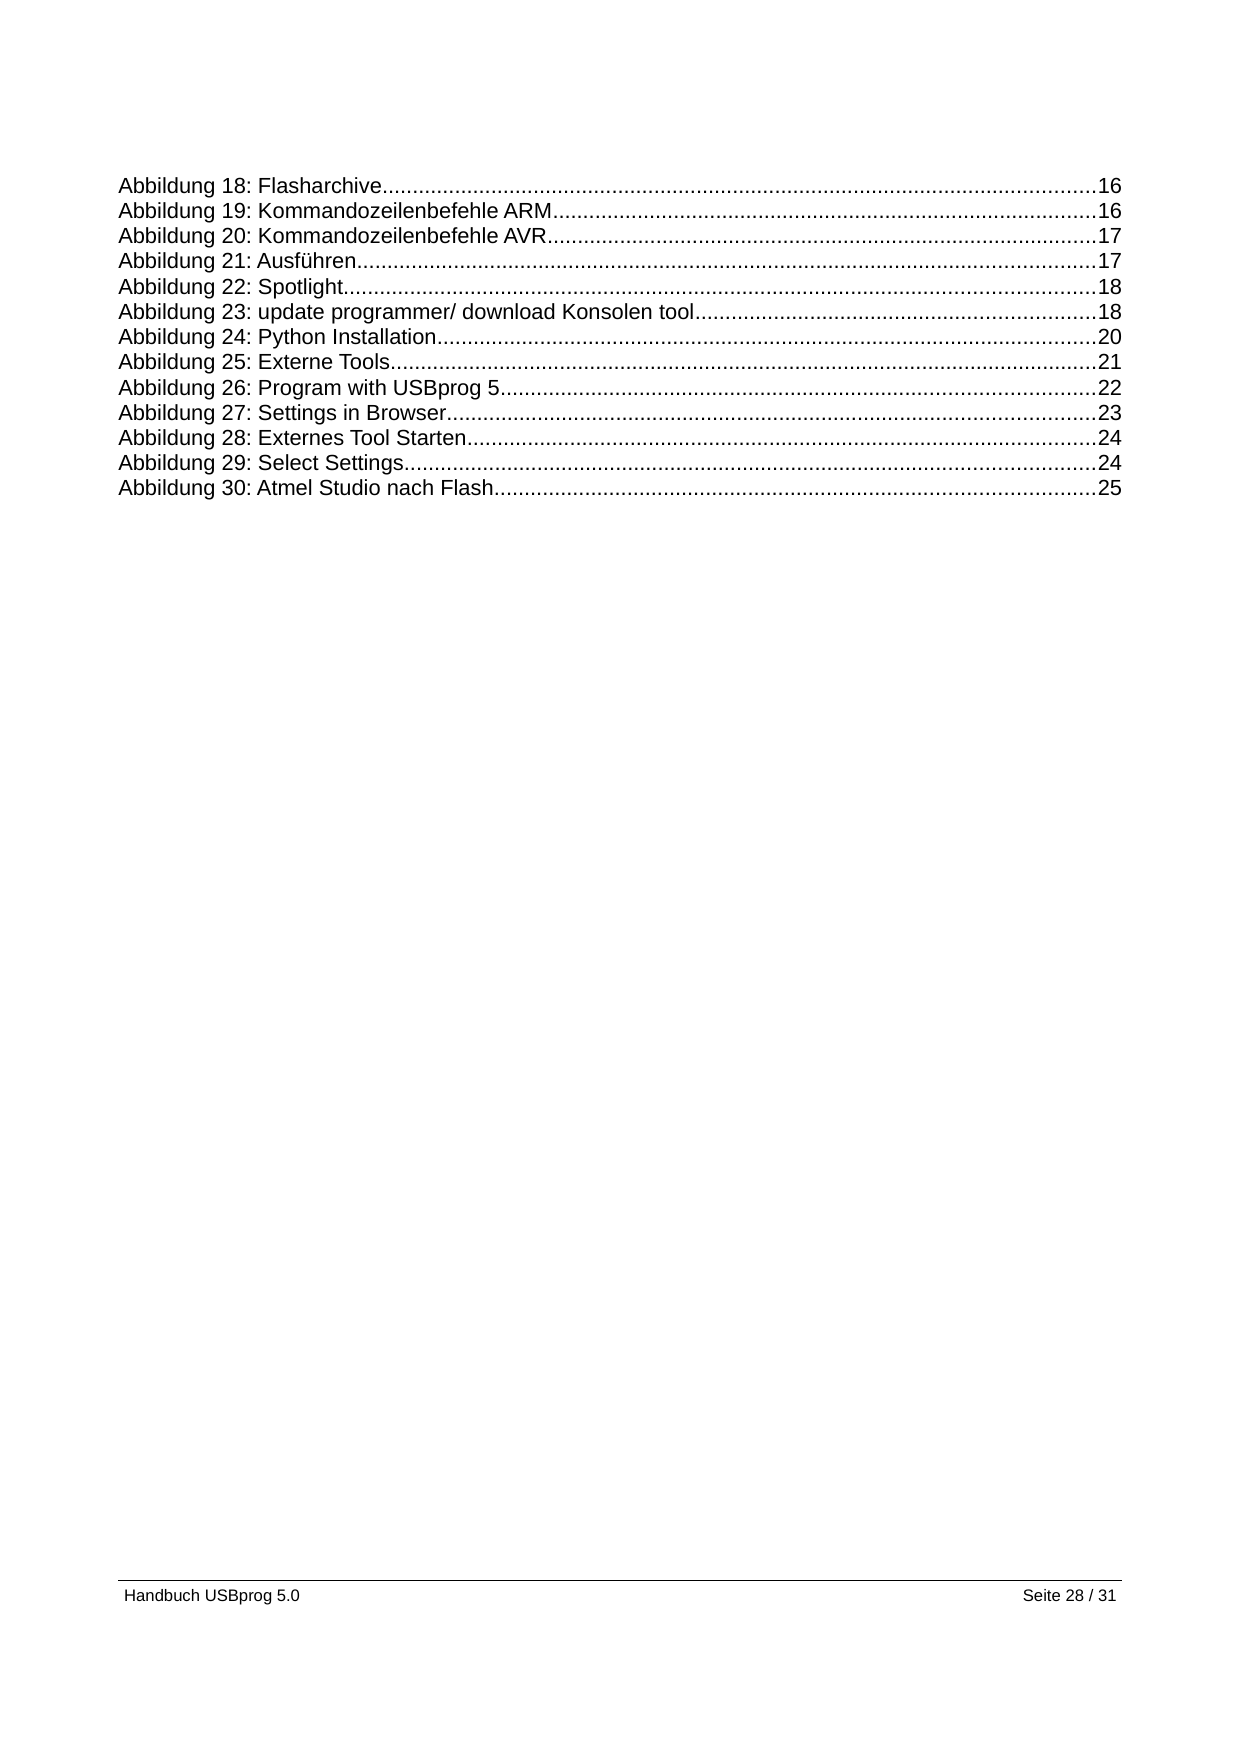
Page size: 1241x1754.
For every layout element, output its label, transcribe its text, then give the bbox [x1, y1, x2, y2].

text Abbildung 19: Kommandozeilenbefehle ARM 16 [118, 198, 1122, 223]
text Abbildung 26: Program with USBprog 5 22 [118, 374, 1122, 400]
text Abbildung 22: Spotlight 18 [118, 274, 1122, 299]
text Abbildung 21: Ausführen 17 [118, 248, 1122, 274]
text Abbildung 18: Flasharchive 16 [118, 173, 1122, 198]
text Abbildung 30: Atmel Studio nach Flash 25 [118, 475, 1122, 501]
text Abbildung 20: Kommandozeilenbefehle AVR 17 [118, 223, 1122, 248]
text Abbildung 23: update programmer/ download Konsolen tool 18 [118, 299, 1122, 324]
text Abbildung 29: Select Settings 24 [118, 450, 1122, 475]
text Abbildung 24: Python Installation 20 [118, 324, 1122, 349]
text Abbildung 27: Settings in Browser 23 [118, 400, 1122, 425]
text Abbildung 25: Externe Tools 21 [118, 349, 1122, 374]
text Abbildung 28: Externes Tool Starten 24 [118, 425, 1122, 450]
